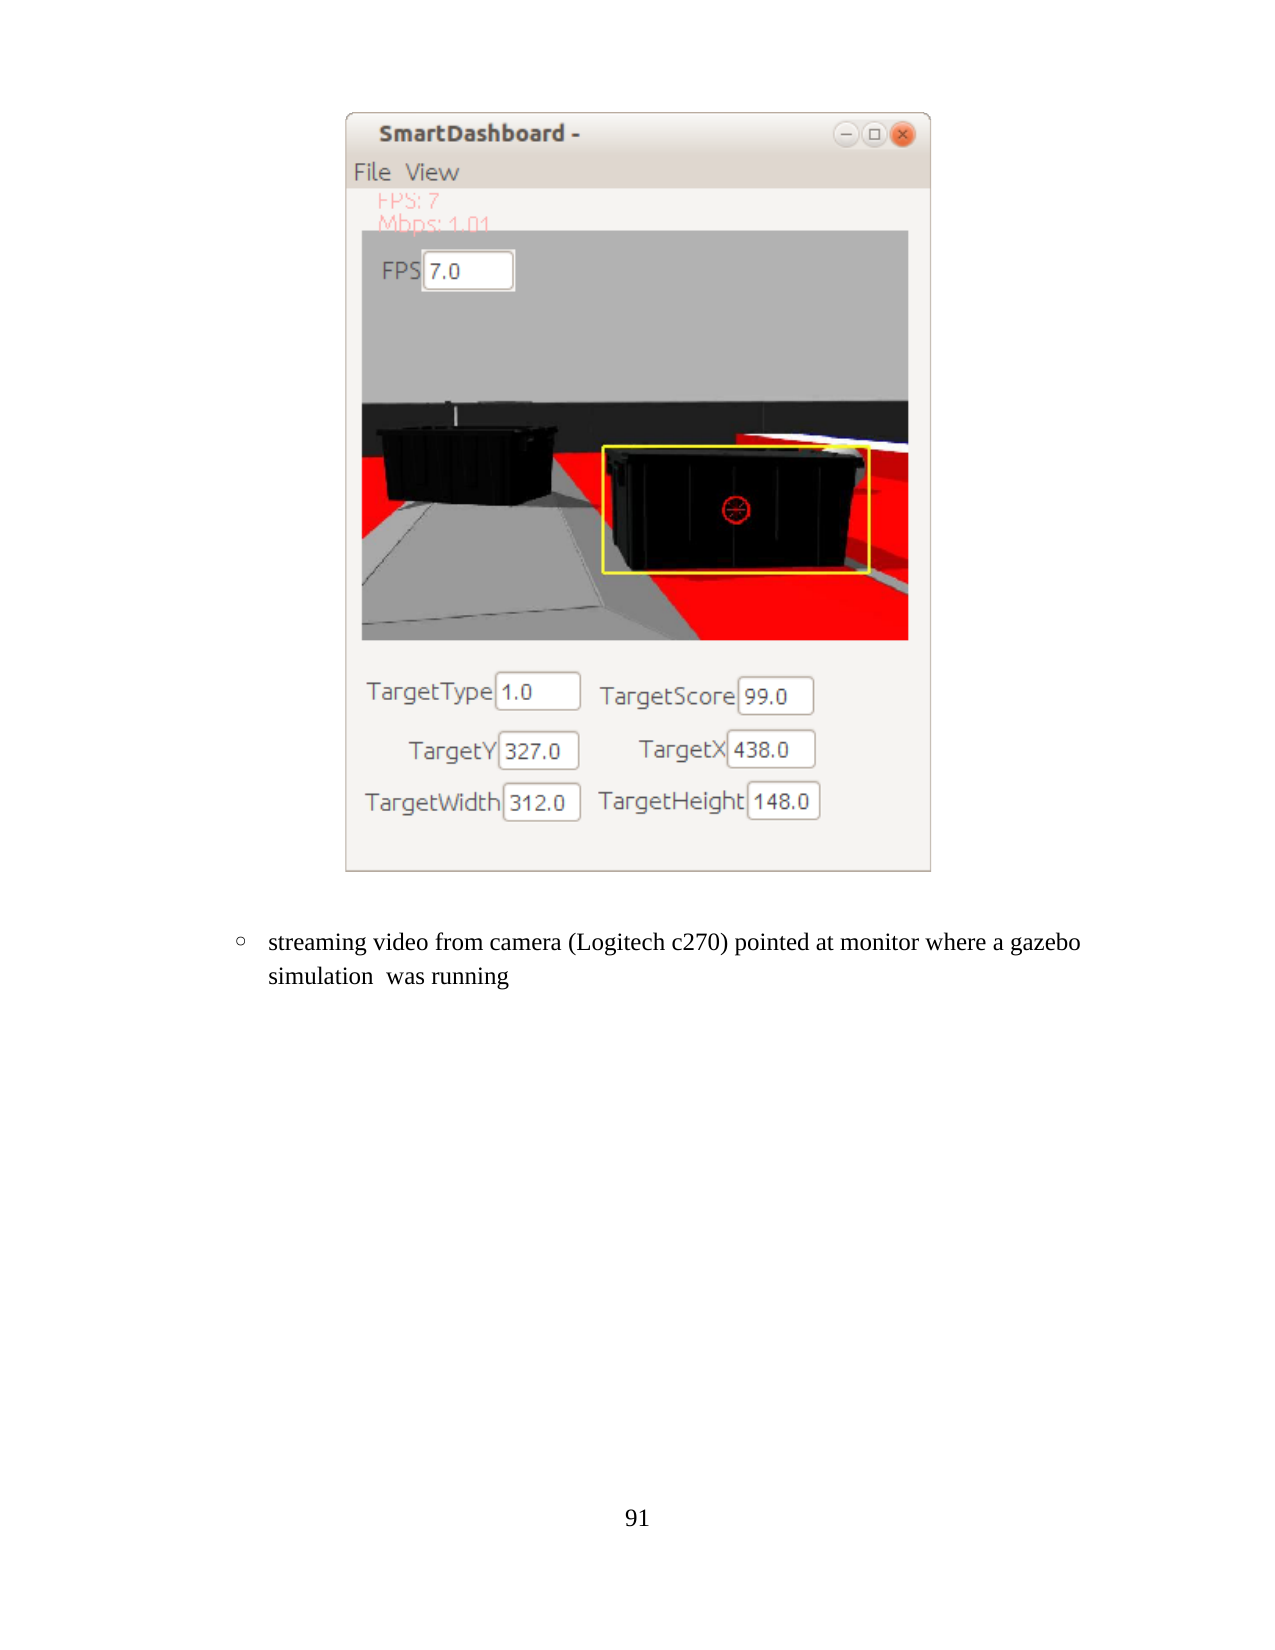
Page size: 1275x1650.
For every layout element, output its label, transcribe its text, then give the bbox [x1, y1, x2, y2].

picture [345, 112, 932, 872]
list streaming video from camera (Logitech c270) pointed at monitor where a gazebo simulation was running [231, 927, 1157, 990]
